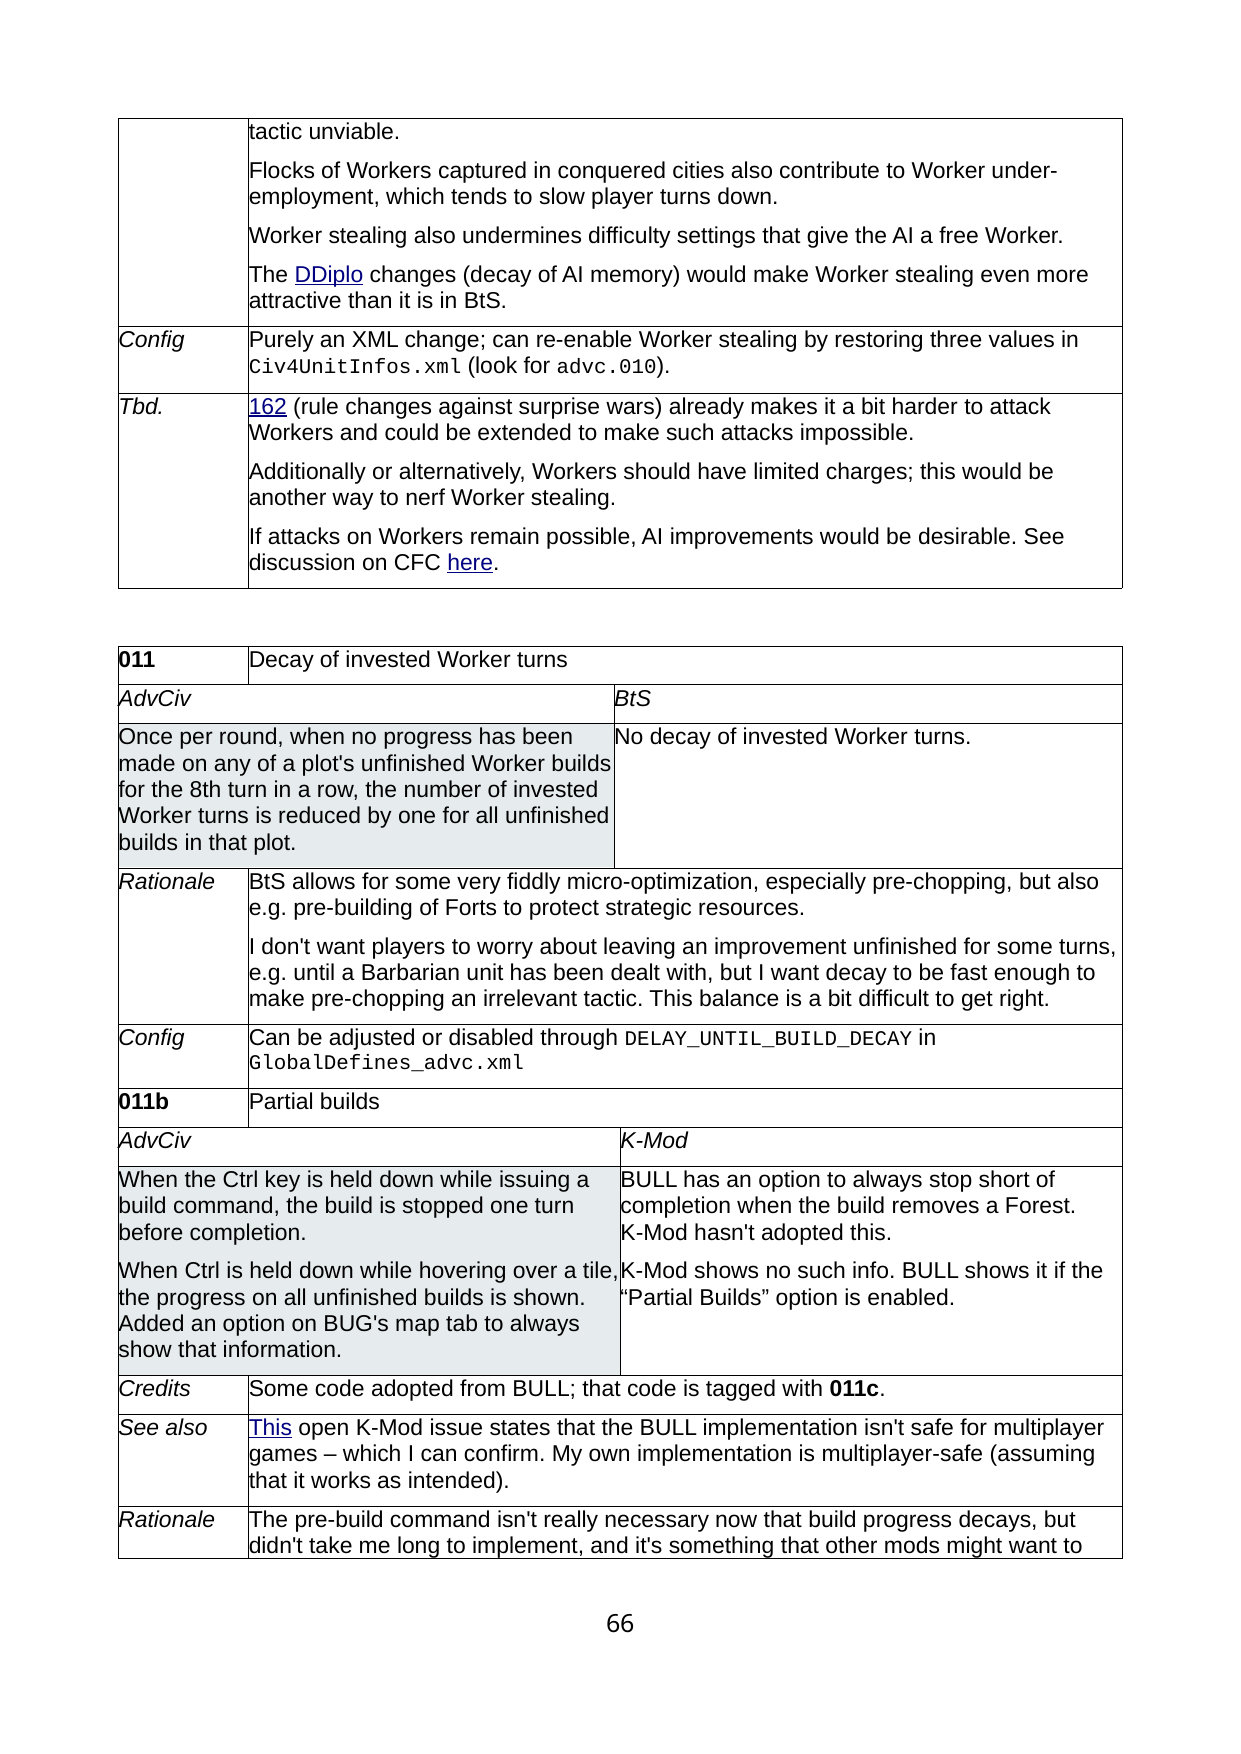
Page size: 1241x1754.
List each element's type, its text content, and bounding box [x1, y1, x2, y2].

table_cell Partial builds [249, 1089, 1122, 1127]
table_cell Some code adopted from BULL; that code is tagged with 011c. [249, 1376, 1122, 1414]
table_cell 011b [119, 1089, 248, 1127]
table_cell Tbd. [119, 394, 248, 588]
table_cell AdvCiv [119, 1128, 620, 1166]
table_cell Can be adjusted or disabled through DELAY_UNTIL_BUILD_DECAY in GlobalDefines_advc.xml [249, 1025, 1122, 1088]
table_cell tactic unviable. Flocks of Workers captured in conquered cities also contribute to Worker under-employment, which tends to slow player turns down. Worker stealing also undermines difficulty settings that give the AI a free Worker. The DDiplo changes (decay of AI memory) would make Worker stealing even more attractive than it is in BtS. [249, 119, 1122, 326]
table_cell This open K-Mod issue states that the BULL implementation isn't safe for multiplayer games – which I can confirm. My own implementation is multiplayer-safe (assuming that it works as intended). [249, 1415, 1122, 1506]
table_cell When the Ctrl key is held down while issuing a build command, the build is stopped one turn before completion. When Ctrl is held down while hovering over a tile, the progress on all unfinished builds is shown. Added an option on BUG's map tab to always show that information. [119, 1167, 620, 1375]
table_header Decay of invested Worker turns [249, 647, 1122, 684]
table_cell The pre-build command isn't really necessary now that build progress decays, but didn't take me long to implement, and it's something that other mods might want to [249, 1507, 1122, 1558]
table_cell Credits [119, 1376, 248, 1414]
table_cell Once per round, when no progress has been made on any of a plot's unfinished Worker builds for the 8th turn in a row, the number of invested Worker turns is reduced by one for all unfinished builds in that plot. [119, 724, 614, 867]
table_cell BtS [615, 685, 1122, 723]
table_cell 162 (rule changes against surprise wars) already makes it a bit harder to attack Workers and could be extended to make such attacks impossible. Additionally or alternatively, Workers should have limited charges; this would be another way to nerf Worker stealing. If attacks on Workers remain possible, AI improvements would be desirable. See discussion on CFC here. [249, 394, 1122, 588]
table_cell Config [119, 1025, 248, 1088]
table_cell See also [119, 1415, 248, 1506]
table_cell BtS allows for some very fiddly micro-optimization, especially pre-chopping, but also e.g. pre-building of Forts to protect strategic resources. I don't want players to worry about leaving an improvement unfinished for some turns, e.g. until a Barbarian unit has been dealt with, but I want decay to be fast enough to make pre-chopping an irrelevant tactic. This balance is a bit difficult to get right. [249, 869, 1122, 1024]
table_cell Rationale [119, 869, 248, 1024]
table_cell Config [119, 327, 248, 392]
table_cell BULL has an option to always stop short of completion when the build removes a Forest. K‑Mod hasn't adopted this. K-Mod shows no such info. BULL shows it if the “Partial Builds” option is enabled. [621, 1167, 1122, 1375]
table_cell Rationale [119, 1507, 248, 1558]
table_cell Purely an XML change; can re-enable Worker stealing by restoring three values in Civ4UnitInfos.xml (look for advc.010). [249, 327, 1122, 392]
table_cell [119, 119, 248, 326]
table_cell AdvCiv [119, 685, 614, 723]
table_header 011 [119, 647, 248, 684]
table_cell K-Mod [621, 1128, 1122, 1166]
table_cell No decay of invested Worker turns. [615, 724, 1122, 867]
